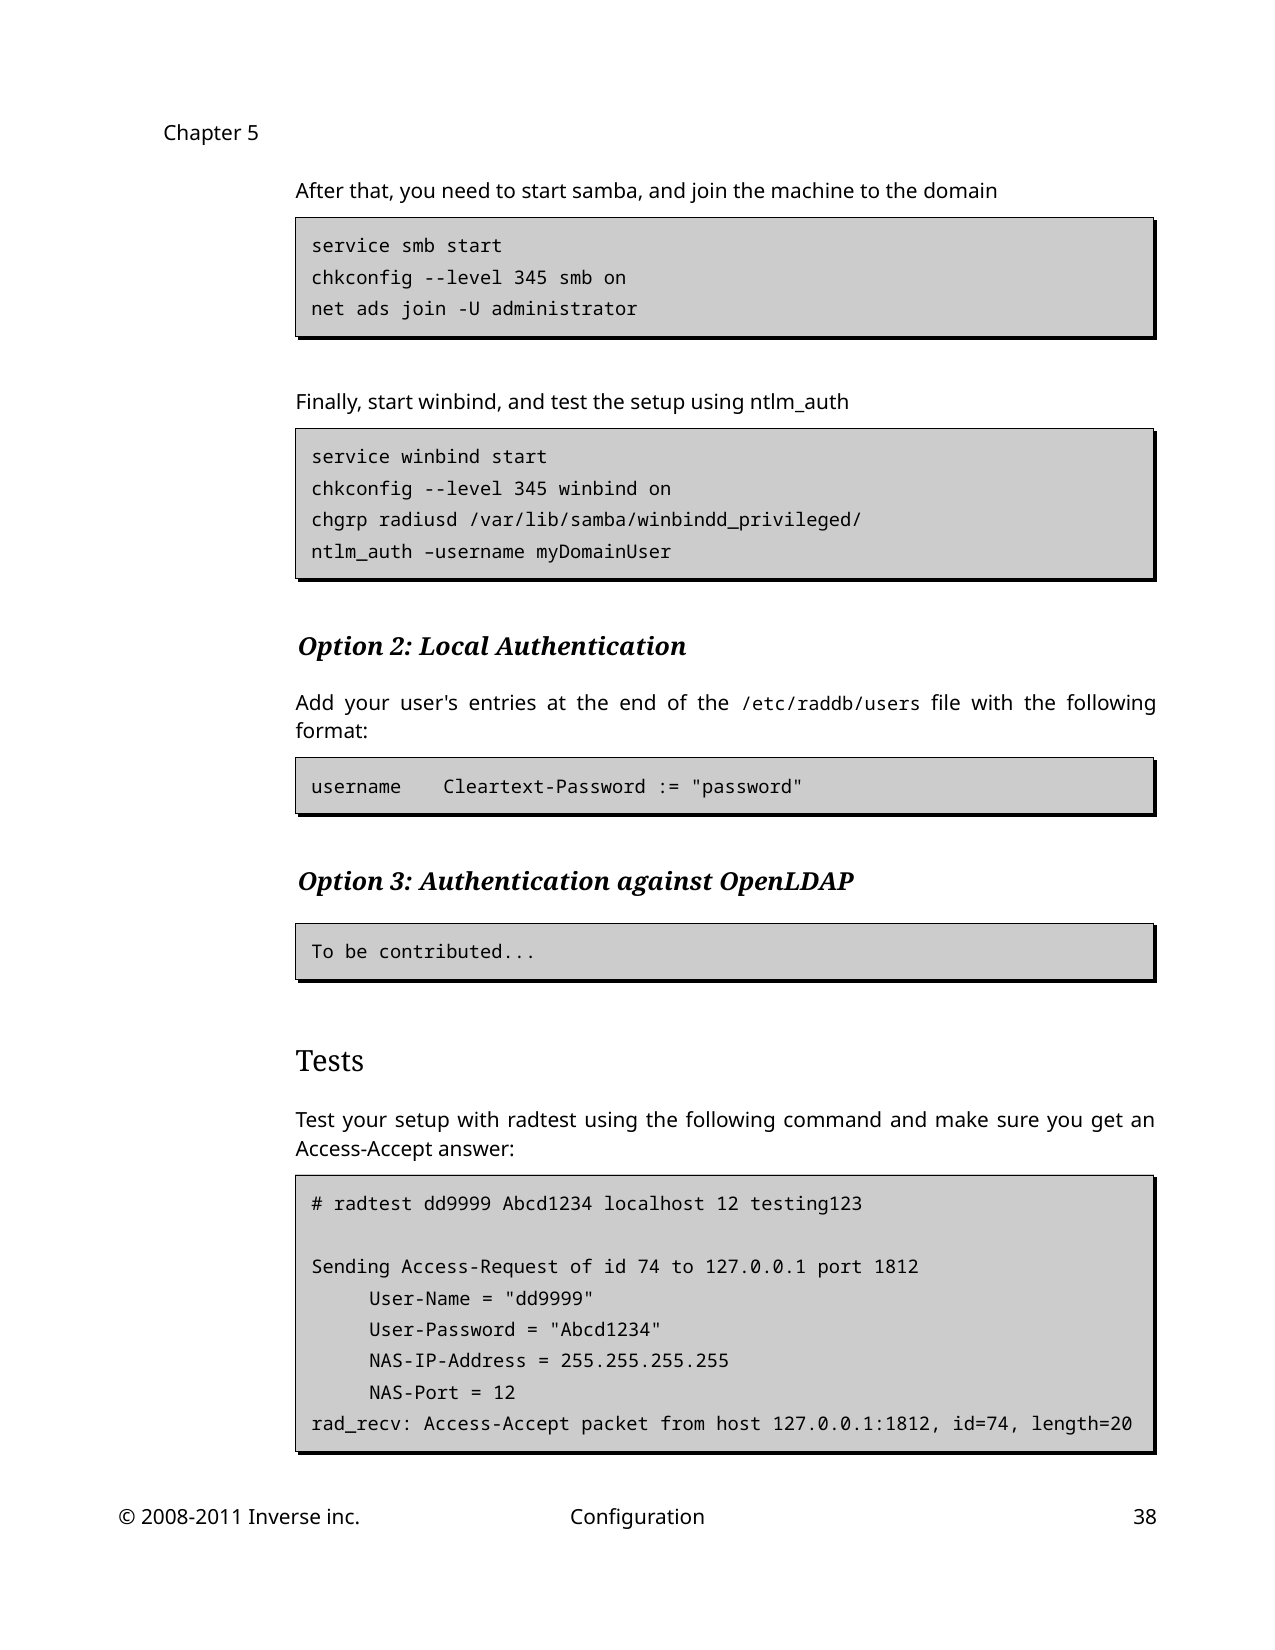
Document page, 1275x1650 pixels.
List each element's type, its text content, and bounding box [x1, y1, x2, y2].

text username Cleartext-Password := "password" [296, 758, 1153, 813]
text Test your setup with radtest using the following command and make sure you get an Access-Accept answer: [295, 1105, 1157, 1162]
text chkconfig --level 345 smb on [296, 248, 1153, 280]
text service winbind start [296, 429, 1153, 459]
text rad_recv: Access-Accept packet from host 127.0.0.1:1812, id=74, length=20 [296, 1395, 1153, 1451]
text Sending Access-Request of id 74 to 127.0.0.1 port 1812 [296, 1237, 1153, 1269]
text net ads join -U administrator [296, 280, 1153, 336]
text After that, you need to start samba, and join the machine to the domain [295, 176, 1157, 204]
subtitle Option 2: Local Authentication [260, 629, 1157, 663]
text Add your user's entries at the end of the /etc/raddb/users file with the following format: [295, 688, 1157, 744]
subtitle Tests [295, 1041, 1157, 1080]
text User-Name = "dd9999" [296, 1269, 1153, 1300]
text chgrp radiusd /var/lib/samba/winbindd_privileged/ [296, 491, 1153, 522]
text Finally, start winbind, and test the setup using ntlm_auth [295, 387, 1157, 415]
text chkconfig --level 345 winbind on [296, 459, 1153, 491]
text NAS-Port = 12 [296, 1363, 1153, 1395]
text service smb start [296, 218, 1153, 248]
text # radtest dd9999 Abcd1234 localhost 12 testing123 [296, 1176, 1153, 1206]
text ntlm_auth –username myDomainUser [296, 522, 1153, 578]
text NAS-IP-Address = 255.255.255.255 [296, 1332, 1153, 1363]
text To be contributed... [296, 924, 1153, 979]
subtitle Option 3: Authentication against OpenLDAP [260, 864, 1157, 898]
text User-Password = "Abcd1234" [296, 1300, 1153, 1332]
